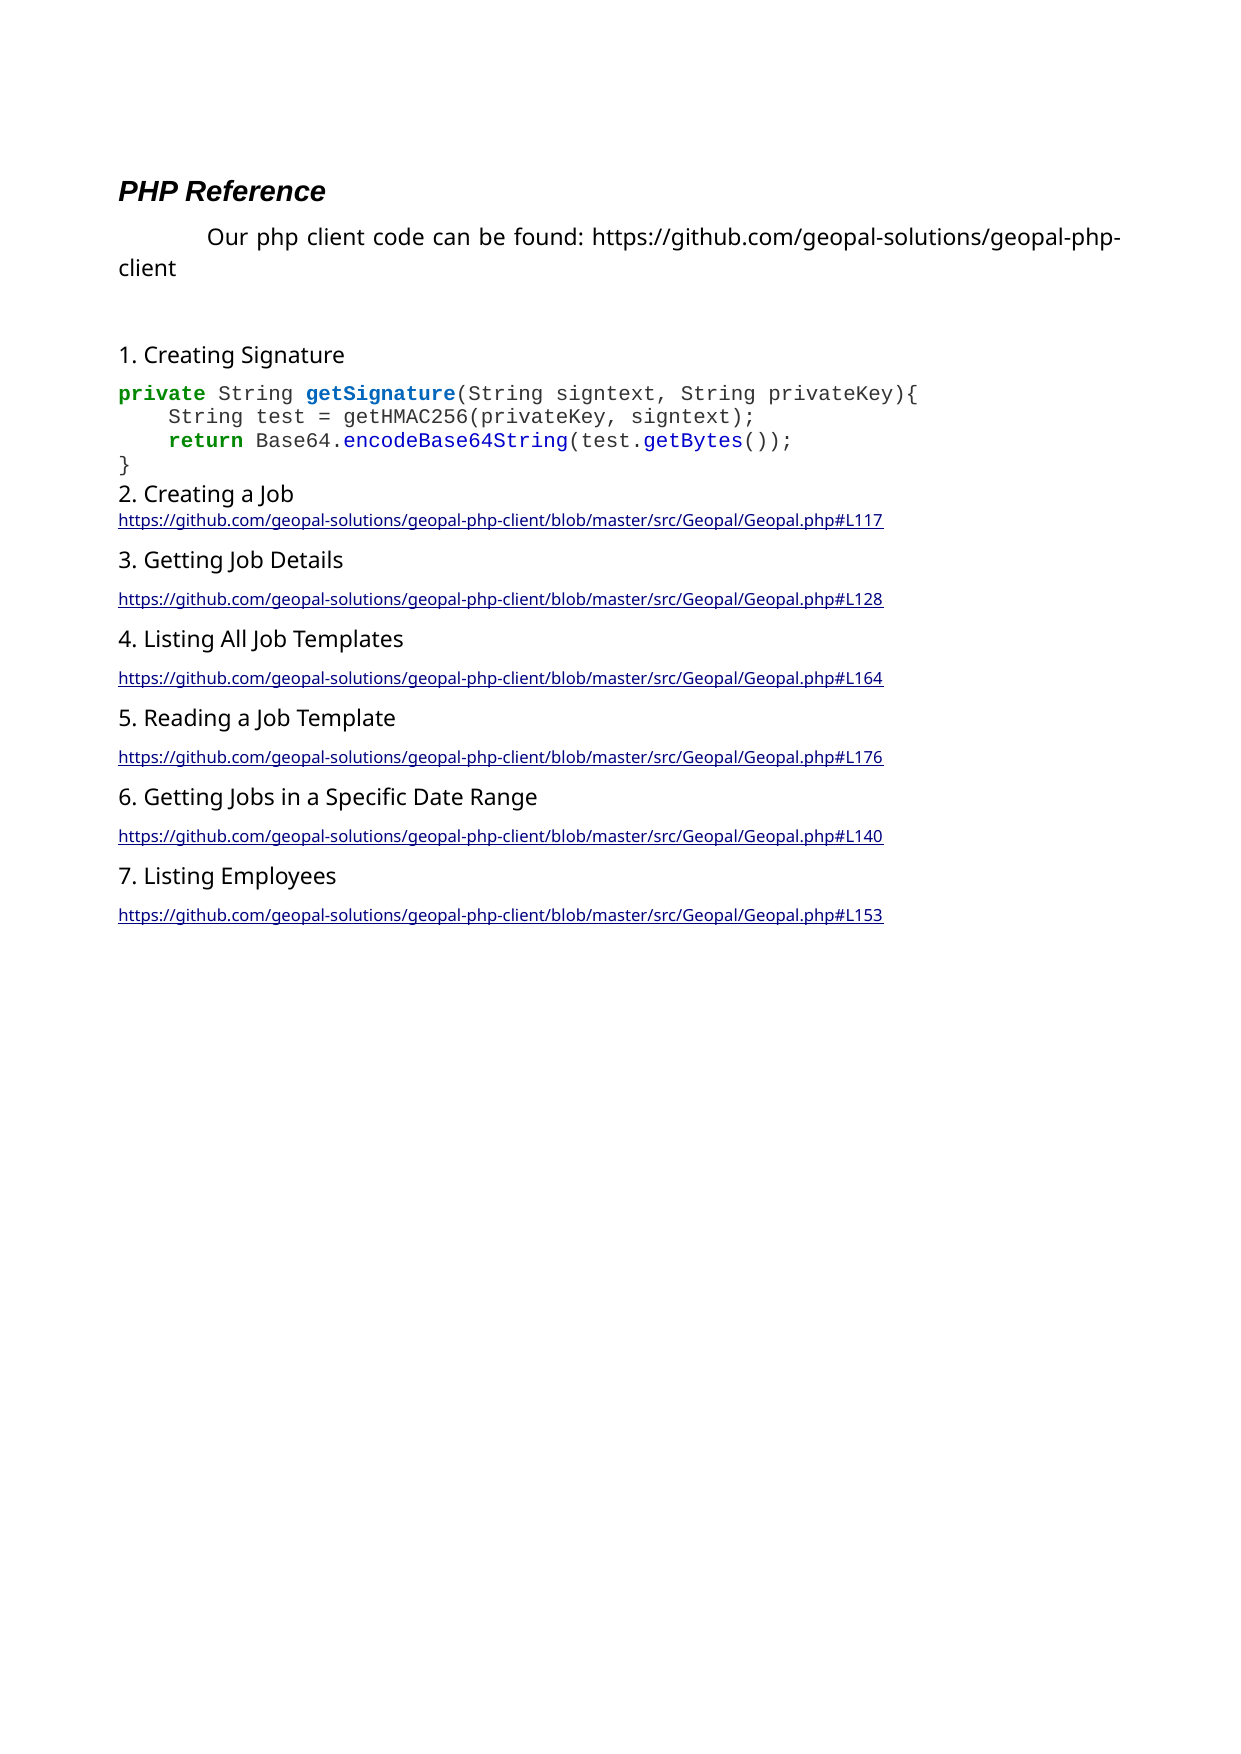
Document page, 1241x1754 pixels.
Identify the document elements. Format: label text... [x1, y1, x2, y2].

text https://github.com/geopal-solutions/geopal-php-client/blob/master/src/Geopal/Geopal.php#L153 [118, 903, 1122, 926]
text String test = getHMAC256(privateKey, signtext); [118, 407, 1122, 430]
text 2. Creating a Job https://github.com/geopal-solutions/geopal-php-client/blob/master/src/Geopal/Geopal.php#L117 [118, 477, 1122, 531]
text https://github.com/geopal-solutions/geopal-php-client/blob/master/src/Geopal/Geopal.php#L164 [118, 667, 1122, 689]
text } [118, 454, 1122, 477]
text https://github.com/geopal-solutions/geopal-php-client/blob/master/src/Geopal/Geopal.php#L176 [118, 746, 1122, 768]
text https://github.com/geopal-solutions/geopal-php-client/blob/master/src/Geopal/Geopal.php#L128 [118, 588, 1122, 610]
text 7. Listing Employees [118, 860, 1122, 891]
text 6. Getting Jobs in a Specific Date Range [118, 781, 1122, 812]
text return Base64.encodeBase64String(test.getBytes()); [118, 430, 1122, 454]
text private String getSignature(String signtext, String privateKey){ [118, 383, 1122, 407]
subtitle PHP Reference [118, 174, 1122, 208]
text 3. Getting Job Details [118, 544, 1122, 575]
text 4. Listing All Job Templates [118, 623, 1122, 654]
text https://github.com/geopal-solutions/geopal-php-client/blob/master/src/Geopal/Geopal.php#L140 [118, 824, 1122, 847]
text 1. Creating Signature [118, 339, 1122, 370]
text 5. Reading a Job Template [118, 702, 1122, 733]
text Our php client code can be found: https://github.com/geopal-solutions/geopal-php-client [118, 220, 1122, 283]
